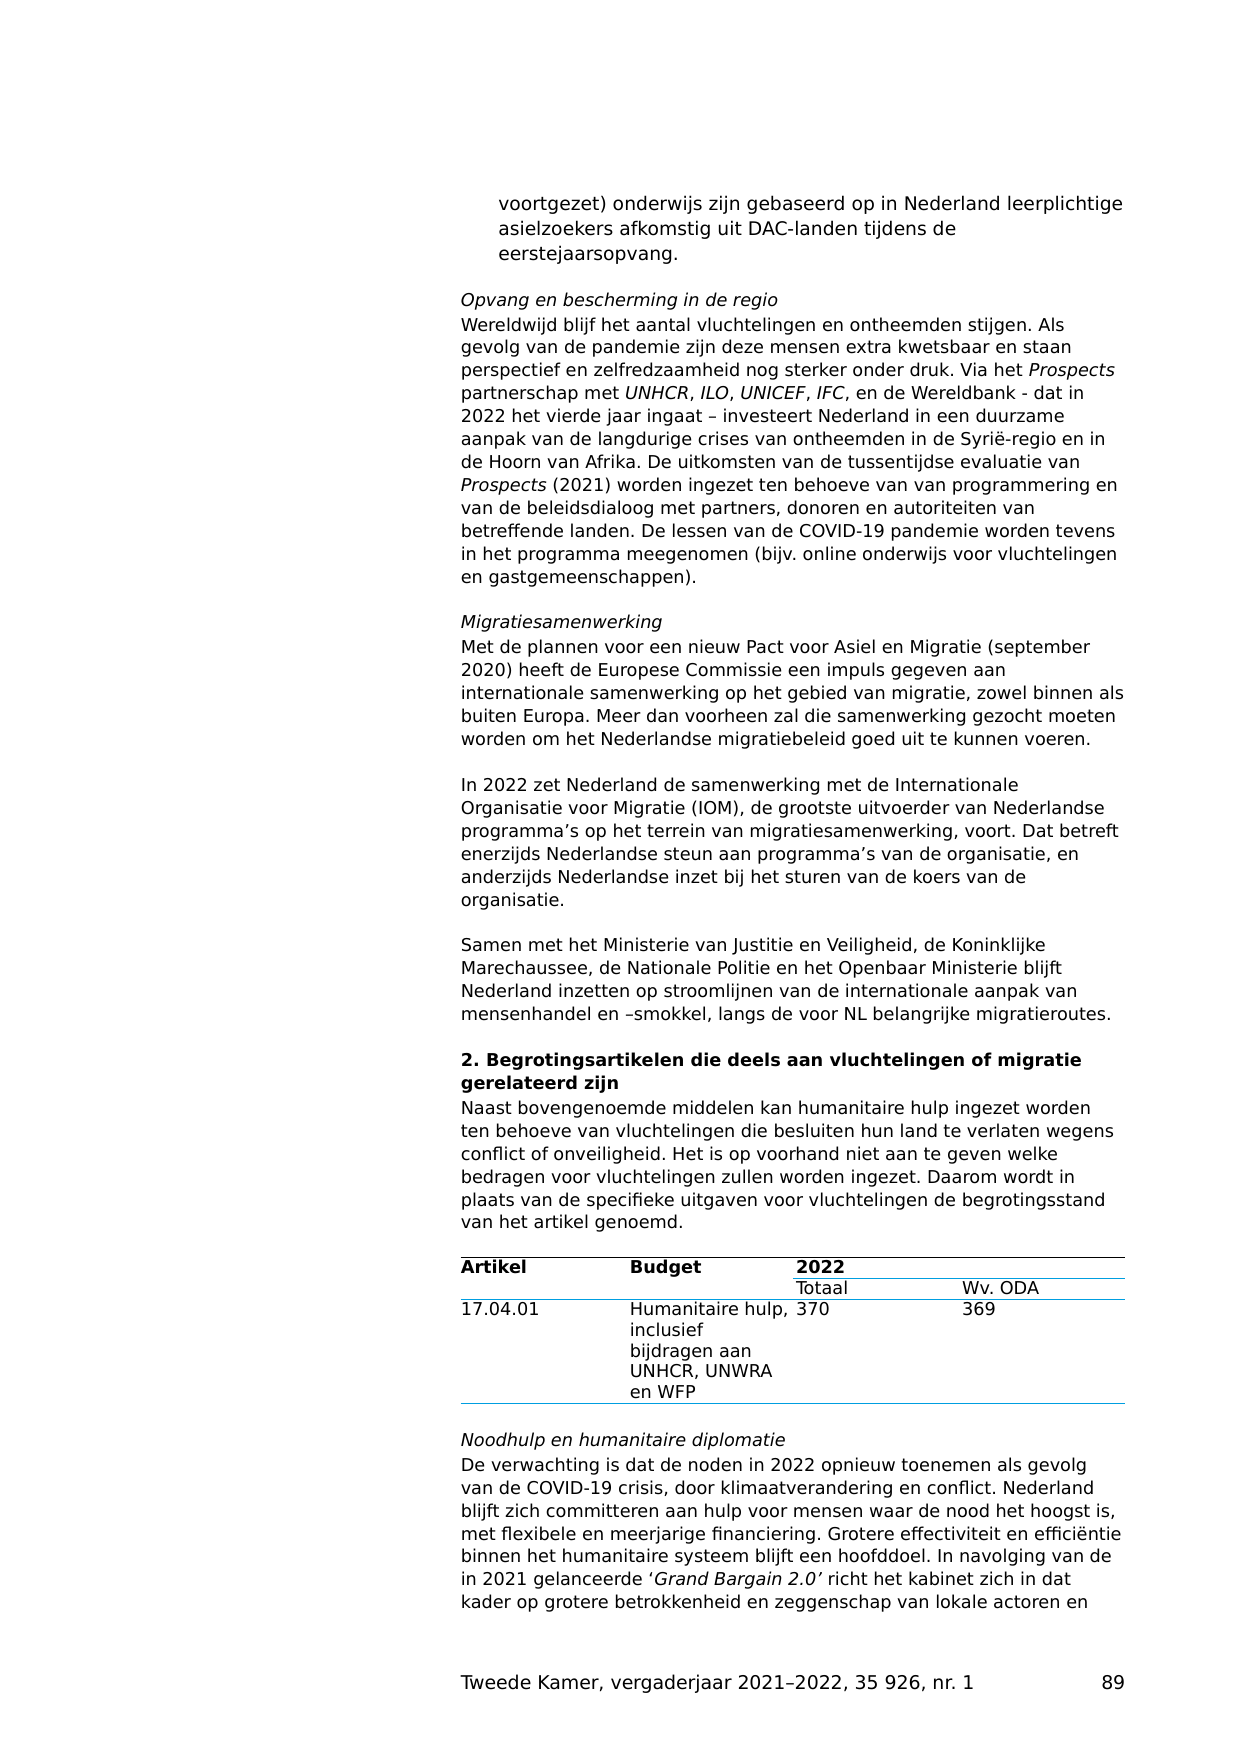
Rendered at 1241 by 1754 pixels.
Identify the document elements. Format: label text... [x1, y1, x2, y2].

table_cell 370 [793, 1300, 959, 1402]
table_header Budget [627, 1258, 793, 1299]
table_cell Humanitaire hulp, inclusief bijdragen aan UNHCR, UNWRA en WFP [627, 1300, 793, 1402]
table_cell Totaal [793, 1279, 959, 1299]
text De verwachting is dat de noden in 2022 opnieuw toenemen als gevolg van de COVID-19 crisis, door klimaatverandering en conflict. Nederland blijft zich committeren aan hulp voor mensen waar de nood het hoogst is, met flexibele en meerjarige financiering. Grotere effectiviteit en efficiëntie binnen het humanitaire systeem blijft een hoofddoel. In navolging van de in 2021 gelanceerde ‘Grand Bargain 2.0’ richt het kabinet zich in dat kader op grotere betrokkenheid en zeggenschap van lokale actoren en [461, 1453, 1125, 1613]
table_header 2022 [793, 1258, 1125, 1278]
table_cell 17.04.01 [461, 1300, 627, 1402]
text Samen met het Ministerie van Justitie en Veiligheid, de Koninklijke Marechaussee, de Nationale Politie en het Openbaar Ministerie blijft Nederland inzetten op stroomlijnen van de internationale aanpak van mensenhandel en –smokkel, langs de voor NL belangrijke migratieroutes. [461, 933, 1125, 1025]
table_cell 369 [959, 1300, 1125, 1402]
text Noodhulp en humanitaire diplomatie [461, 1428, 1125, 1451]
text 2. Begrotingsartikelen die deels aan vluchtelingen of migratie gerelateerd zijn [461, 1048, 1125, 1094]
text Wereldwijd blijf het aantal vluchtelingen en ontheemden stijgen. Als gevolg van de pandemie zijn deze mensen extra kwetsbaar en staan perspectief en zelfredzaamheid nog sterker onder druk. Via het Prospects partnerschap met UNHCR, ILO, UNICEF, IFC, en de Wereldbank - dat in 2022 het vierde jaar ingaat – investeert Nederland in een duurzame aanpak van de langdurige crises van ontheemden in de Syrië-regio en in de Hoorn van Afrika. De uitkomsten van de tussentijdse evaluatie van Prospects (2021) worden ingezet ten behoeve van van programmering en van de beleidsdialoog met partners, donoren en autoriteiten van betreffende landen. De lessen van de COVID-19 pandemie worden tevens in het programma meegenomen (bijv. online onderwijs voor vluchtelingen en gastgemeenschappen). [461, 313, 1125, 588]
table_cell Wv. ODA [959, 1279, 1125, 1299]
table_header Artikel [461, 1258, 627, 1299]
text In 2022 zet Nederland de samenwerking met de Internationale Organisatie voor Migratie (IOM), de grootste uitvoerder van Nederlandse programma’s op het terrein van migratiesamenwerking, voort. Dat betreft enerzijds Nederlandse steun aan programma’s van de organisatie, en anderzijds Nederlandse inzet bij het sturen van de koers van de organisatie. [461, 773, 1125, 911]
text Migratiesamenwerking [461, 611, 1125, 633]
text Naast bovengenoemde middelen kan humanitaire hulp ingezet worden ten behoeve van vluchtelingen die besluiten hun land te verlaten wegens conflict of onveiligheid. Het is op voorhand niet aan te geven welke bedragen voor vluchtelingen zullen worden ingezet. Daarom wordt in plaats van de specifieke uitgaven voor vluchtelingen de begrotingsstand van het artikel genoemd. [461, 1096, 1125, 1233]
list voortgezet) onderwijs zijn gebaseerd op in Nederland leerplichtige asielzoekers afkomstig uit DAC-landen tijdens de eerstejaarsopvang. [461, 191, 1125, 266]
text Opvang en bescherming in de regio [461, 288, 1125, 311]
text Met de plannen voor een nieuw Pact voor Asiel en Migratie (september 2020) heeft de Europese Commissie een impuls gegeven aan internationale samenwerking op het gebied van migratie, zowel binnen als buiten Europa. Meer dan voorheen zal die samenwerking gezocht moeten worden om het Nederlandse migratiebeleid goed uit te kunnen voeren. [461, 636, 1125, 750]
